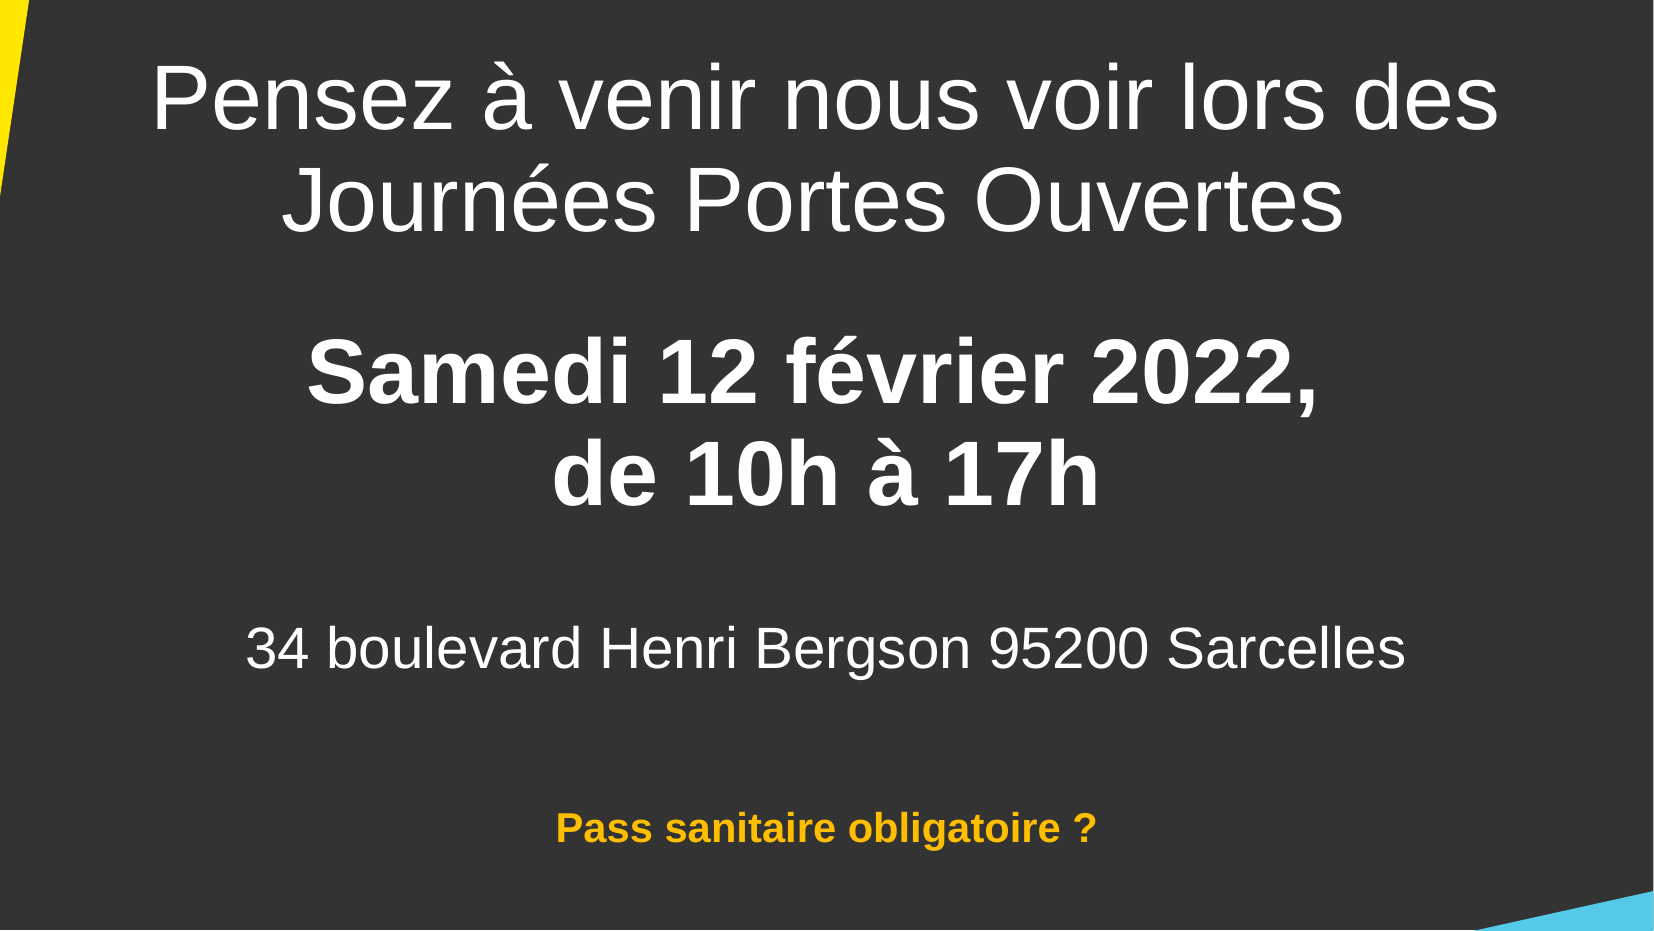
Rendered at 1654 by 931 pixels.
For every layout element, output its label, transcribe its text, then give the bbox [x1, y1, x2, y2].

text_box Samedi 12 février 2022, de 10h à 17h [291, 312, 1362, 533]
text_box [1472, 890, 1654, 931]
text_box [0, 0, 30, 197]
title Pensez à venir nous voir lors des Journées Portes Ouvertes [82, 44, 1571, 254]
text_box Pass sanitaire obligatoire ? [347, 797, 1307, 870]
text_box 34 boulevard Henri Bergson 95200 Sarcelles [100, 608, 1554, 689]
